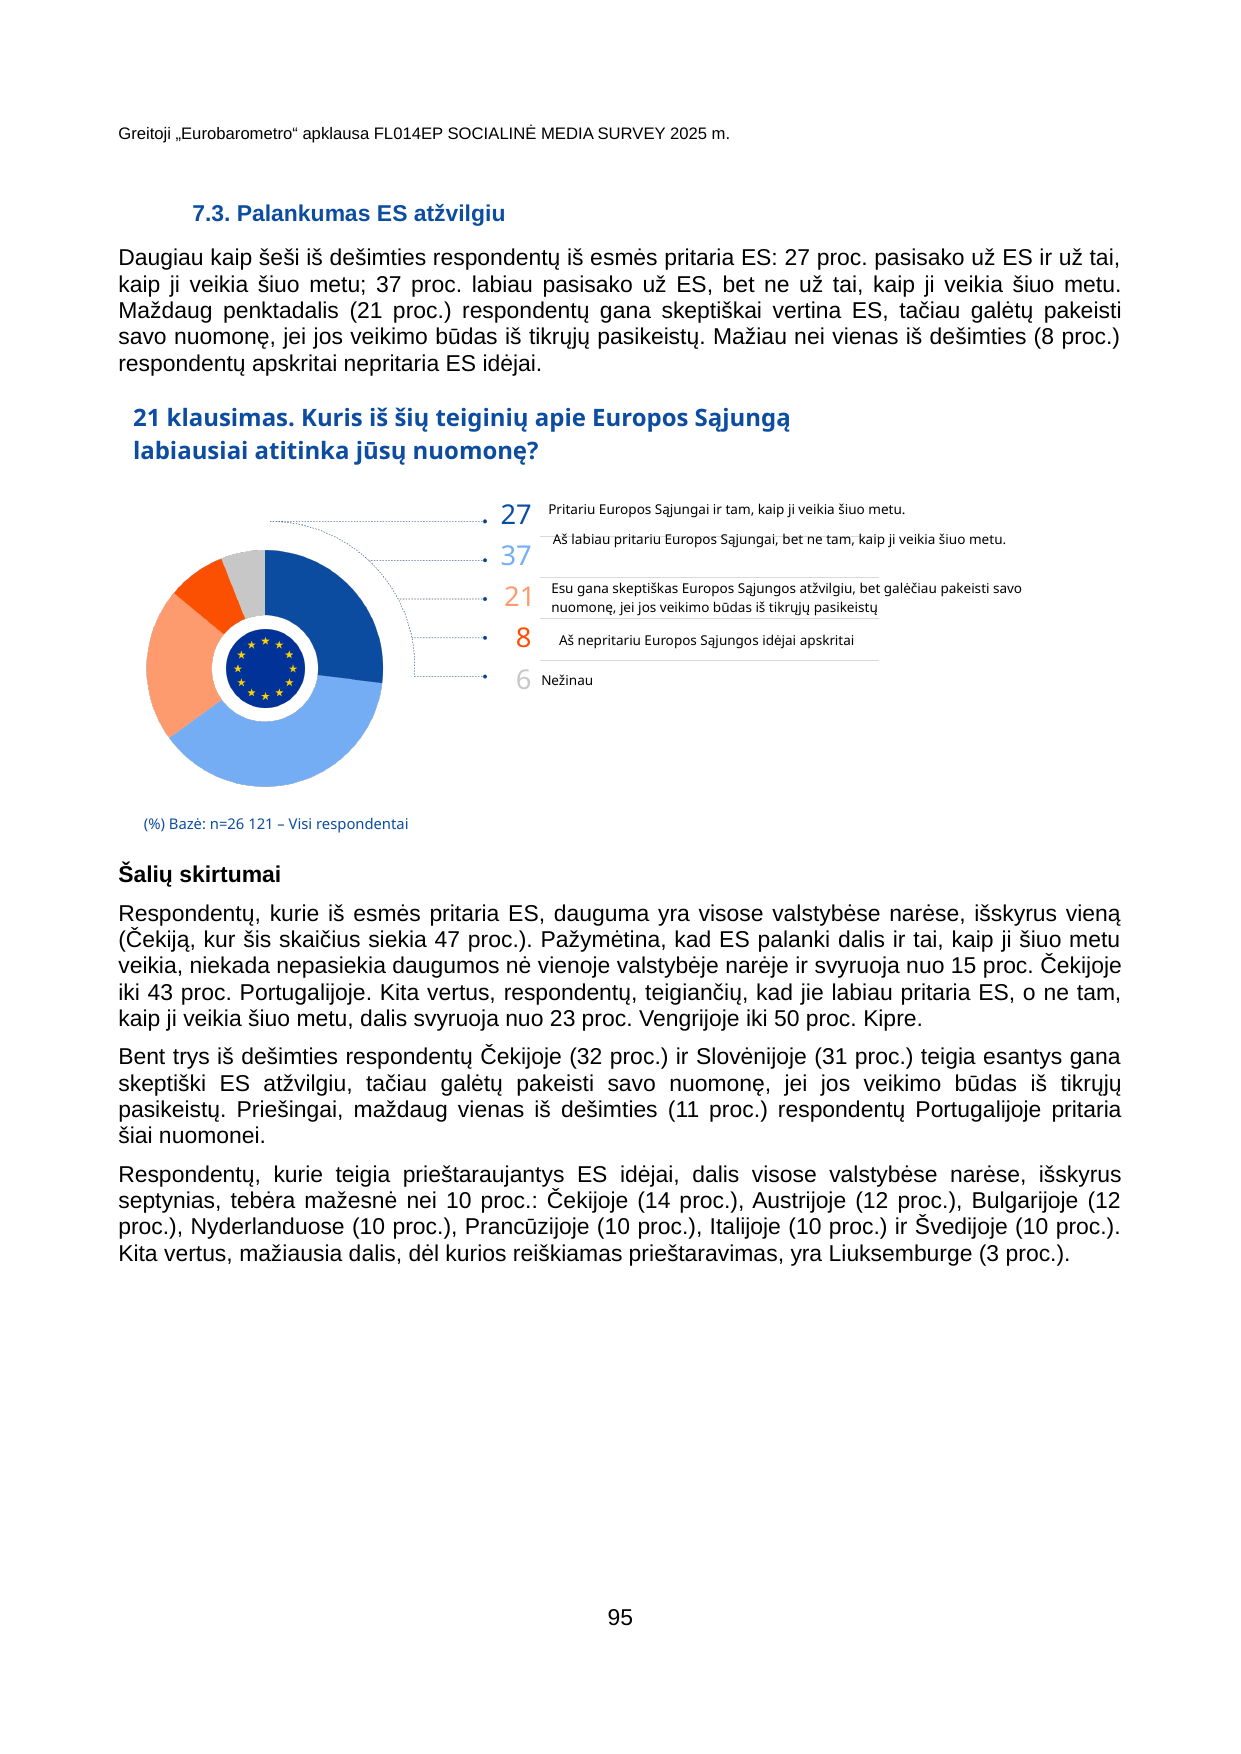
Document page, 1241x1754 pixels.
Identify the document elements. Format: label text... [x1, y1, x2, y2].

text Respondentų, kurie teigia prieštaraujantys ES idėjai, dalis visose valstybėse narėse, išskyrus septynias, tebėra mažesnė nei 10 proc.: Čekijoje (14 proc.), Austrijoje (12 proc.), Bulgarijoje (12 proc.), Nyderlanduose (10 proc.), Prancūzijoje (10 proc.), Italijoje (10 proc.) ir Švedijoje (10 proc.). Kita vertus, mažiausia dalis, dėl kurios reiškiamas prieštaravimas, yra Liuksemburge (3 proc.). [118, 1161, 1122, 1266]
text Šalių skirtumai [118, 388, 1122, 888]
text Respondentų, kurie iš esmės pritaria ES, dauguma yra visose valstybėse narėse, išskyrus vieną (Čekiją, kur šis skaičius siekia 47 proc.). Pažymėtina, kad ES palanki dalis ir tai, kaip ji šiuo metu veikia, niekada nepasiekia daugumos nė vienoje valstybėje narėje ir svyruoja nuo 15 proc. Čekijoje iki 43 proc. Portugalijoje. Kita vertus, respondentų, teigiančių, kad jie labiau pritaria ES, o ne tam, kaip ji veikia šiuo metu, dalis svyruoja nuo 23 proc. Vengrijoje iki 50 proc. Kipre. [118, 900, 1122, 1031]
text Bent trys iš dešimties respondentų Čekijoje (32 proc.) ir Slovėnijoje (31 proc.) teigia esantys gana skeptiški ES atžvilgiu, tačiau galėtų pakeisti savo nuomonę, jei jos veikimo būdas iš tikrųjų pasikeistų. Priešingai, maždaug vienas iš dešimties (11 proc.) respondentų Portugalijoje pritaria šiai nuomonei. [118, 1043, 1122, 1149]
subtitle 7.3. Palankumas ES atžvilgiu [118, 199, 1122, 226]
text Daugiau kaip šeši iš dešimties respondentų iš esmės pritaria ES: 27 proc. pasisako už ES ir už tai, kaip ji veikia šiuo metu; 37 proc. labiau pasisako už ES, bet ne už tai, kaip ji veikia šiuo metu. Maždaug penktadalis (21 proc.) respondentų gana skeptiškai vertina ES, tačiau galėtų pakeisti savo nuomonę, jei jos veikimo būdas iš tikrųjų pasikeistų. Mažiau nei vienas iš dešimties (8 proc.) respondentų apskritai nepritaria ES idėjai. [118, 244, 1122, 376]
picture [135, 519, 487, 795]
